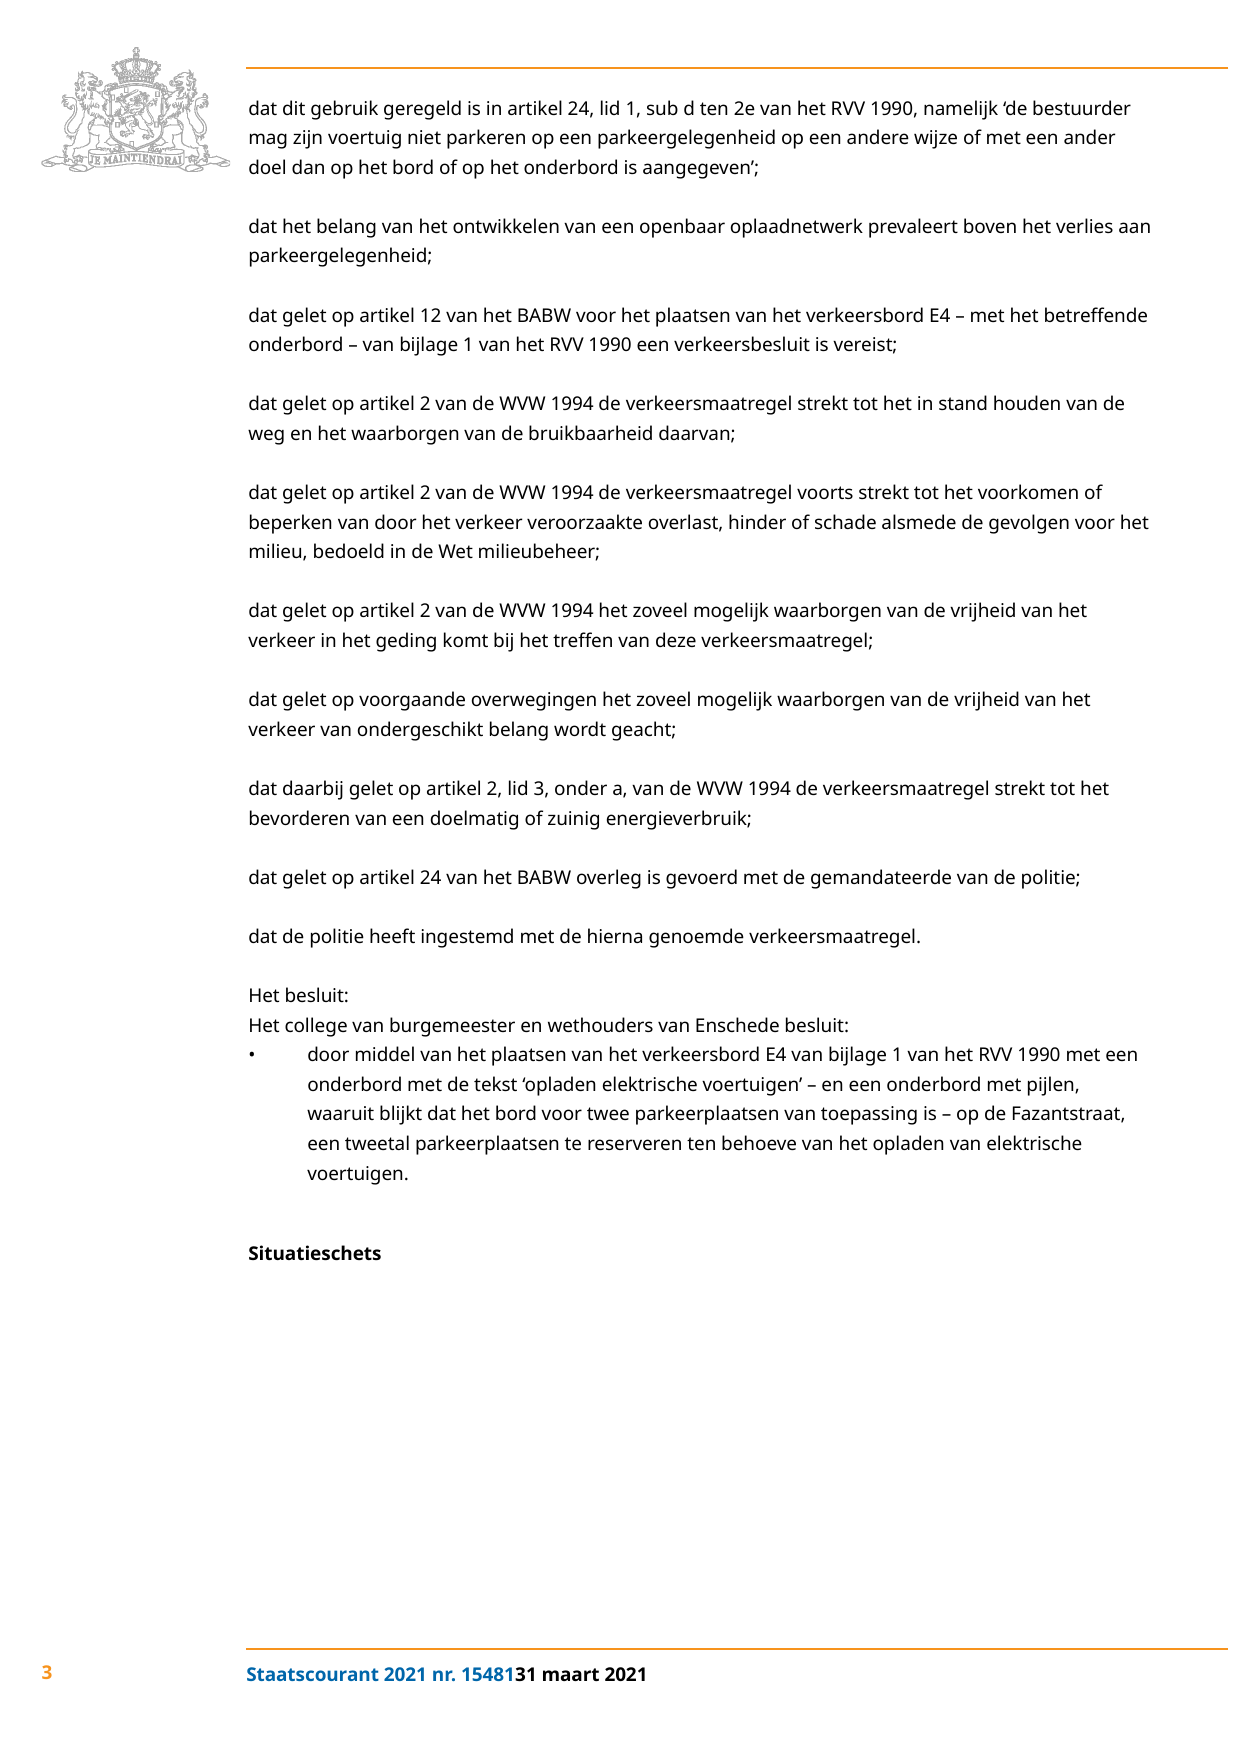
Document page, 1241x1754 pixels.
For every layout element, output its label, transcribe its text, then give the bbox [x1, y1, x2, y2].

text dat daarbij gelet op artikel 2, lid 3, onder a, van de WVW 1994 de verkeersmaatregel strekt tot het bevorderen van een doelmatig of zuinig energieverbruik; [248, 775, 1152, 831]
text dat gelet op artikel 12 van het BABW voor het plaatsen van het verkeersbord E4 – met het betreffende onderbord – van bijlage 1 van het RVV 1990 een verkeersbesluit is vereist; [248, 302, 1152, 357]
text dat gelet op artikel 2 van de WVW 1994 de verkeersmaatregel strekt tot het in stand houden van de weg en het waarborgen van de bruikbaarheid daarvan; [248, 391, 1152, 446]
text dat gelet op artikel 2 van de WVW 1994 het zoveel mogelijk waarborgen van de vrijheid van het verkeer in het geding komt bij het treffen van deze verkeersmaatregel; [248, 598, 1152, 653]
text dat gelet op voorgaande overwegingen het zoveel mogelijk waarborgen van de vrijheid van het verkeer van ondergeschikt belang wordt geacht; [248, 686, 1152, 742]
picture [41, 47, 231, 172]
text dat de politie heeft ingestemd met de hierna genoemde verkeersmaatregel. [248, 923, 1152, 949]
text dat het belang van het ontwikkelen van een openbaar oplaadnetwerk prevaleert boven het verlies aan parkeergelegenheid; [248, 213, 1152, 268]
list door middel van het plaatsen van het verkeersbord E4 van bijlage 1 van het RVV 1990 met een onderbord met de tekst ‘opladen elektrische voertuigen’ – en een onderbord met pijlen, waaruit blijkt dat het bord voor twee parkeerplaatsen van toepassing is – op de Fazantstraat, een tweetal parkeerplaatsen te reserveren ten behoeve van het opladen van elektrische voertuigen. [248, 1041, 1152, 1186]
text dat dit gebruik geregeld is in artikel 24, lid 1, sub d ten 2e van het RVV 1990, namelijk ‘de bestuurder mag zijn voertuig niet parkeren op een parkeergelegenheid op een andere wijze of met een ander doel dan op het bord of op het onderbord is aangegeven’; [248, 95, 1152, 180]
text Het college van burgemeester en wethouders van Enschede besluit: [248, 1012, 1152, 1038]
text Situatieschets [248, 1240, 1152, 1266]
text Het besluit: [248, 982, 1152, 1008]
text dat gelet op artikel 2 van de WVW 1994 de verkeersmaatregel voorts strekt tot het voorkomen of beperken van door het verkeer veroorzaakte overlast, hinder of schade alsmede de gevolgen voor het milieu, bedoeld in de Wet milieubeheer; [248, 479, 1152, 564]
text dat gelet op artikel 24 van het BABW overleg is gevoerd met de gemandateerde van de politie; [248, 864, 1152, 890]
